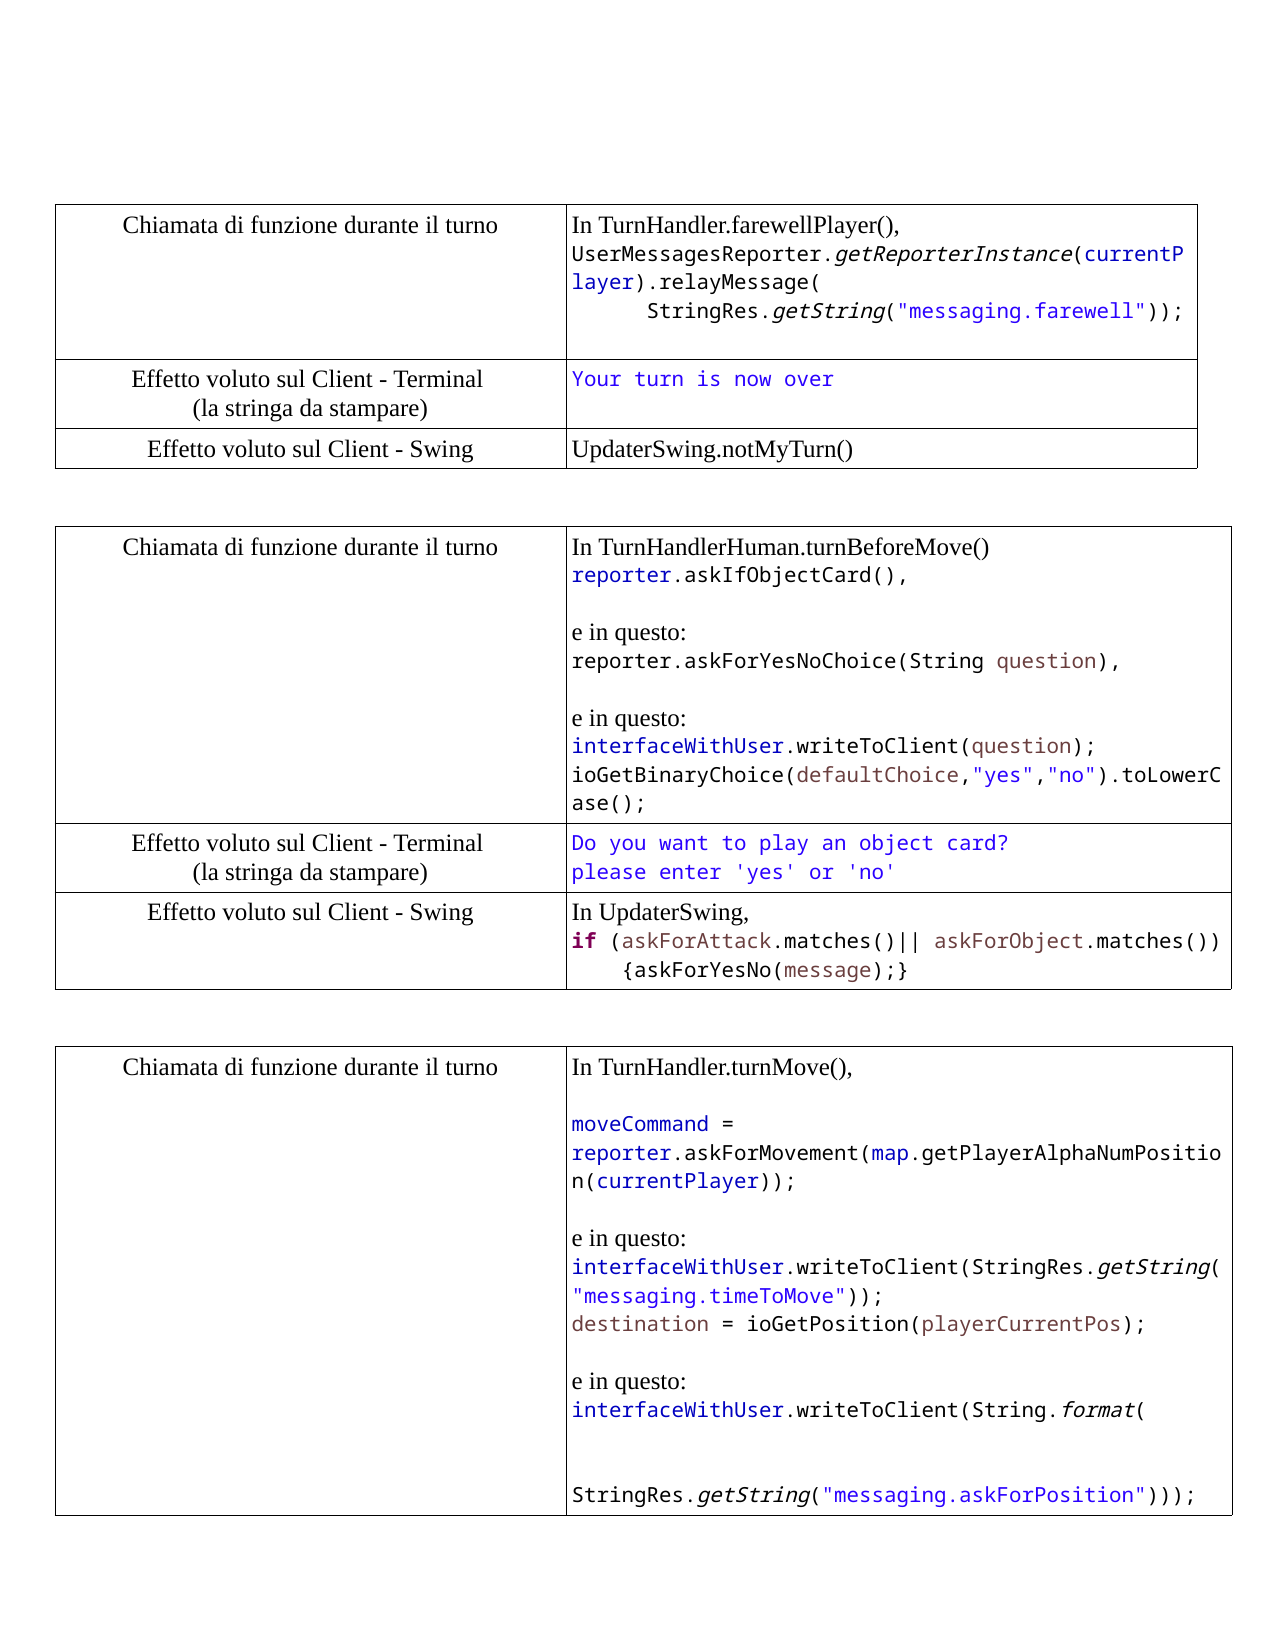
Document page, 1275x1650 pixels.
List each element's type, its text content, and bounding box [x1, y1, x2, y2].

table_header Chiamata di funzione durante il turno [56, 527, 566, 823]
table_cell In UpdaterSwing, if (askForAttack.matches()|| askForObject.matches()) {askForYesNo(message);} [567, 893, 1231, 989]
table_header In TurnHandlerHuman.turnBeforeMove() reporter.askIfObjectCard(), e in questo: reporter.askForYesNoChoice(String question), e in questo: interfaceWithUser.writeToClient(question); ioGetBinaryChoice(defaultChoice,"yes","no").toLowerCase(); [567, 527, 1231, 823]
table_header Chiamata di funzione durante il turno [56, 1047, 566, 1514]
table_cell Your turn is now over [567, 360, 1197, 428]
table_header Chiamata di funzione durante il turno [56, 205, 566, 359]
table_cell Effetto voluto sul Client - Terminal (la stringa da stampare) [56, 360, 566, 428]
table_cell Effetto voluto sul Client - Swing [56, 429, 566, 468]
table_header In TurnHandler.farewellPlayer(), UserMessagesReporter.getReporterInstance(currentPlayer).relayMessage( StringRes.getString("messaging.farewell")); [567, 205, 1197, 359]
table_cell UpdaterSwing.notMyTurn() [567, 429, 1197, 468]
table_header In TurnHandler.turnMove(), moveCommand = reporter.askForMovement(map.getPlayerAlphaNumPosition(currentPlayer)); e in questo: interfaceWithUser.writeToClient(StringRes.getString("messaging.timeToMove")); destination = ioGetPosition(playerCurrentPos); e in questo: interfaceWithUser.writeToClient(String.format( StringRes.getString("messaging.askForPosition"))); [567, 1047, 1232, 1514]
table_cell Effetto voluto sul Client - Terminal (la stringa da stampare) [56, 824, 566, 892]
table_cell Do you want to play an object card? please enter 'yes' or 'no' [567, 824, 1231, 892]
table_cell Effetto voluto sul Client - Swing [56, 893, 566, 989]
